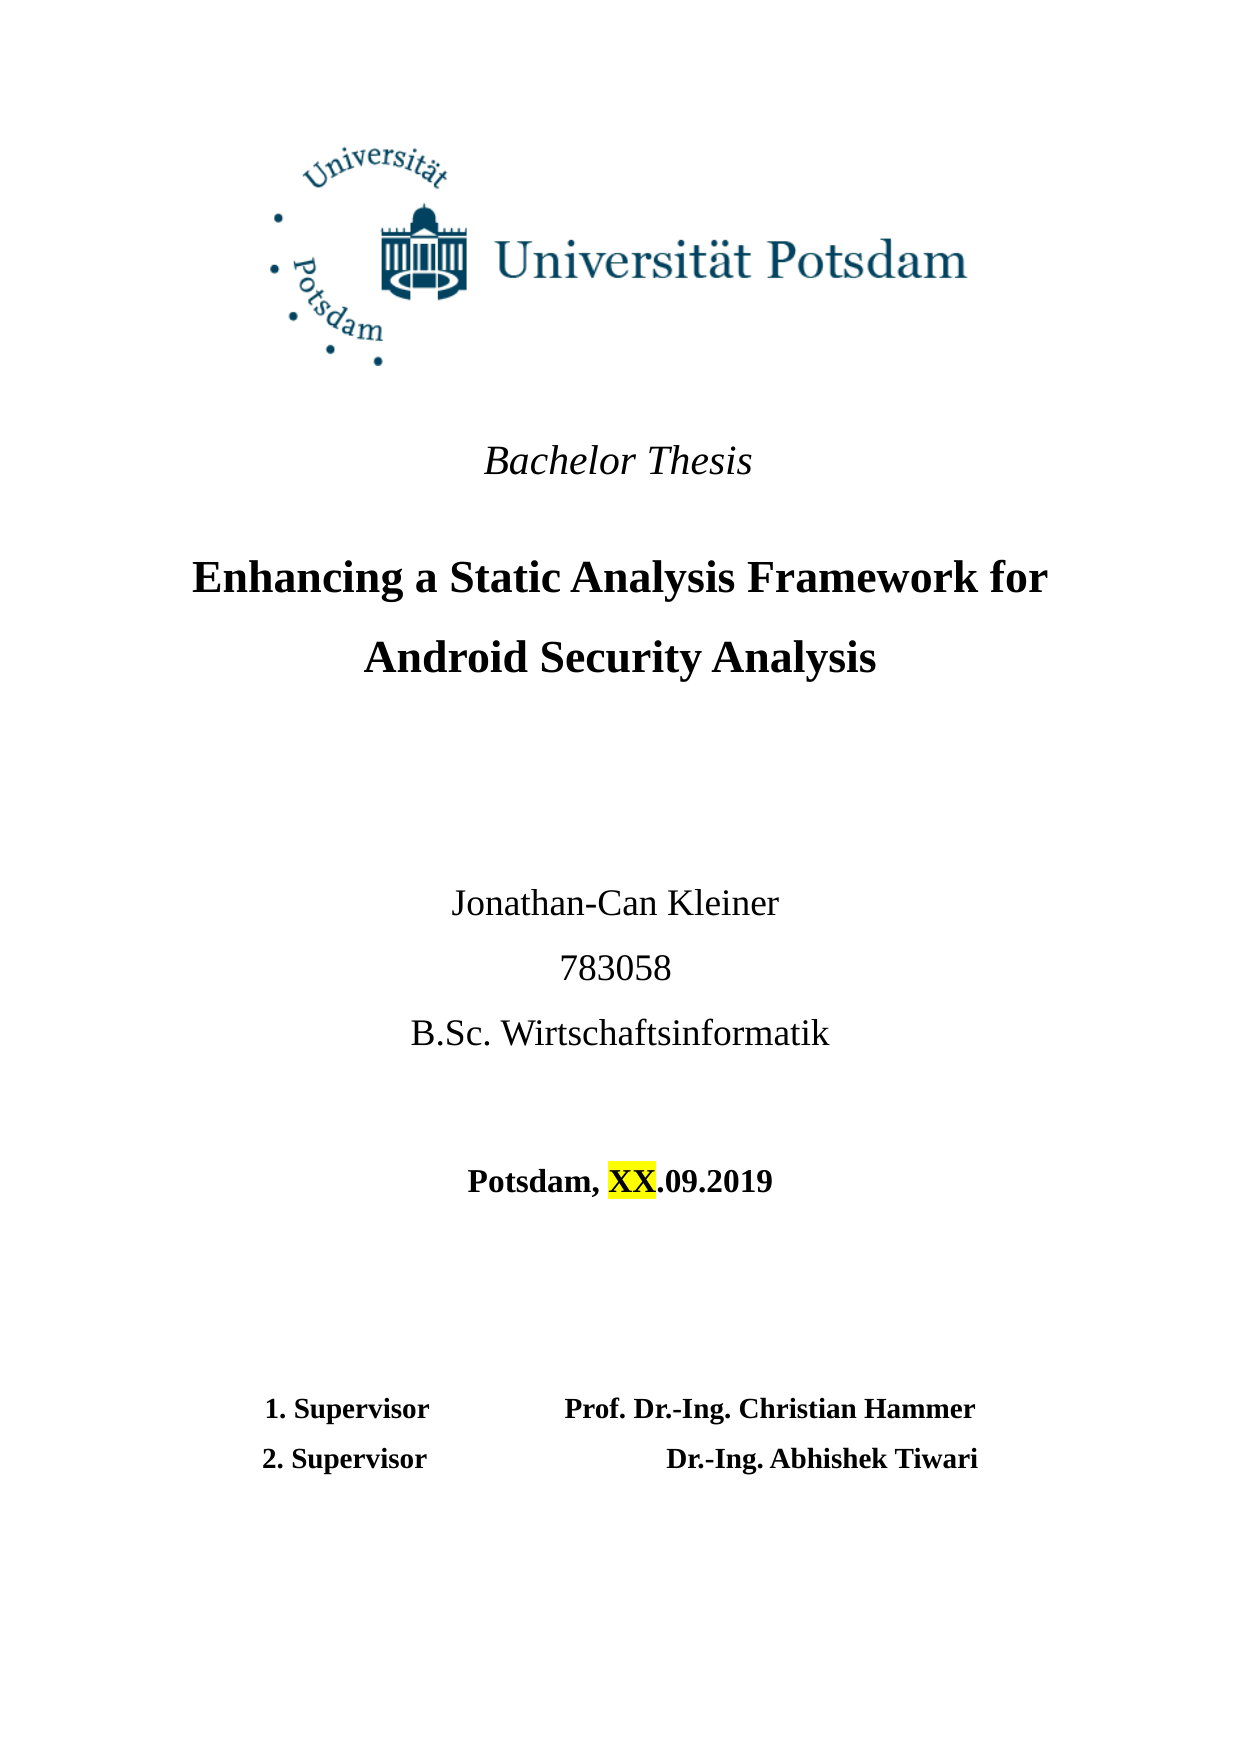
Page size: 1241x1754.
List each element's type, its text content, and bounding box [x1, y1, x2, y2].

text B.Sc. Wirtschaftsinformatik [177, 1010, 1063, 1053]
text 1. Supervisor Prof. Dr.-Ing. Christian Hammer [177, 1391, 1063, 1424]
picture [260, 140, 980, 366]
text 783058 [177, 945, 1063, 988]
text Enhancing a Static Analysis Framework for Android Security Analysis [177, 550, 1063, 682]
text 2. Supervisor Dr.-Ing. Abhishek Tiwari [177, 1441, 1063, 1475]
text Bachelor Thesis [177, 435, 1063, 483]
text Potsdam, XX.09.2019 [177, 1161, 1063, 1199]
text Jonathan-Can Kleiner [177, 881, 1063, 924]
